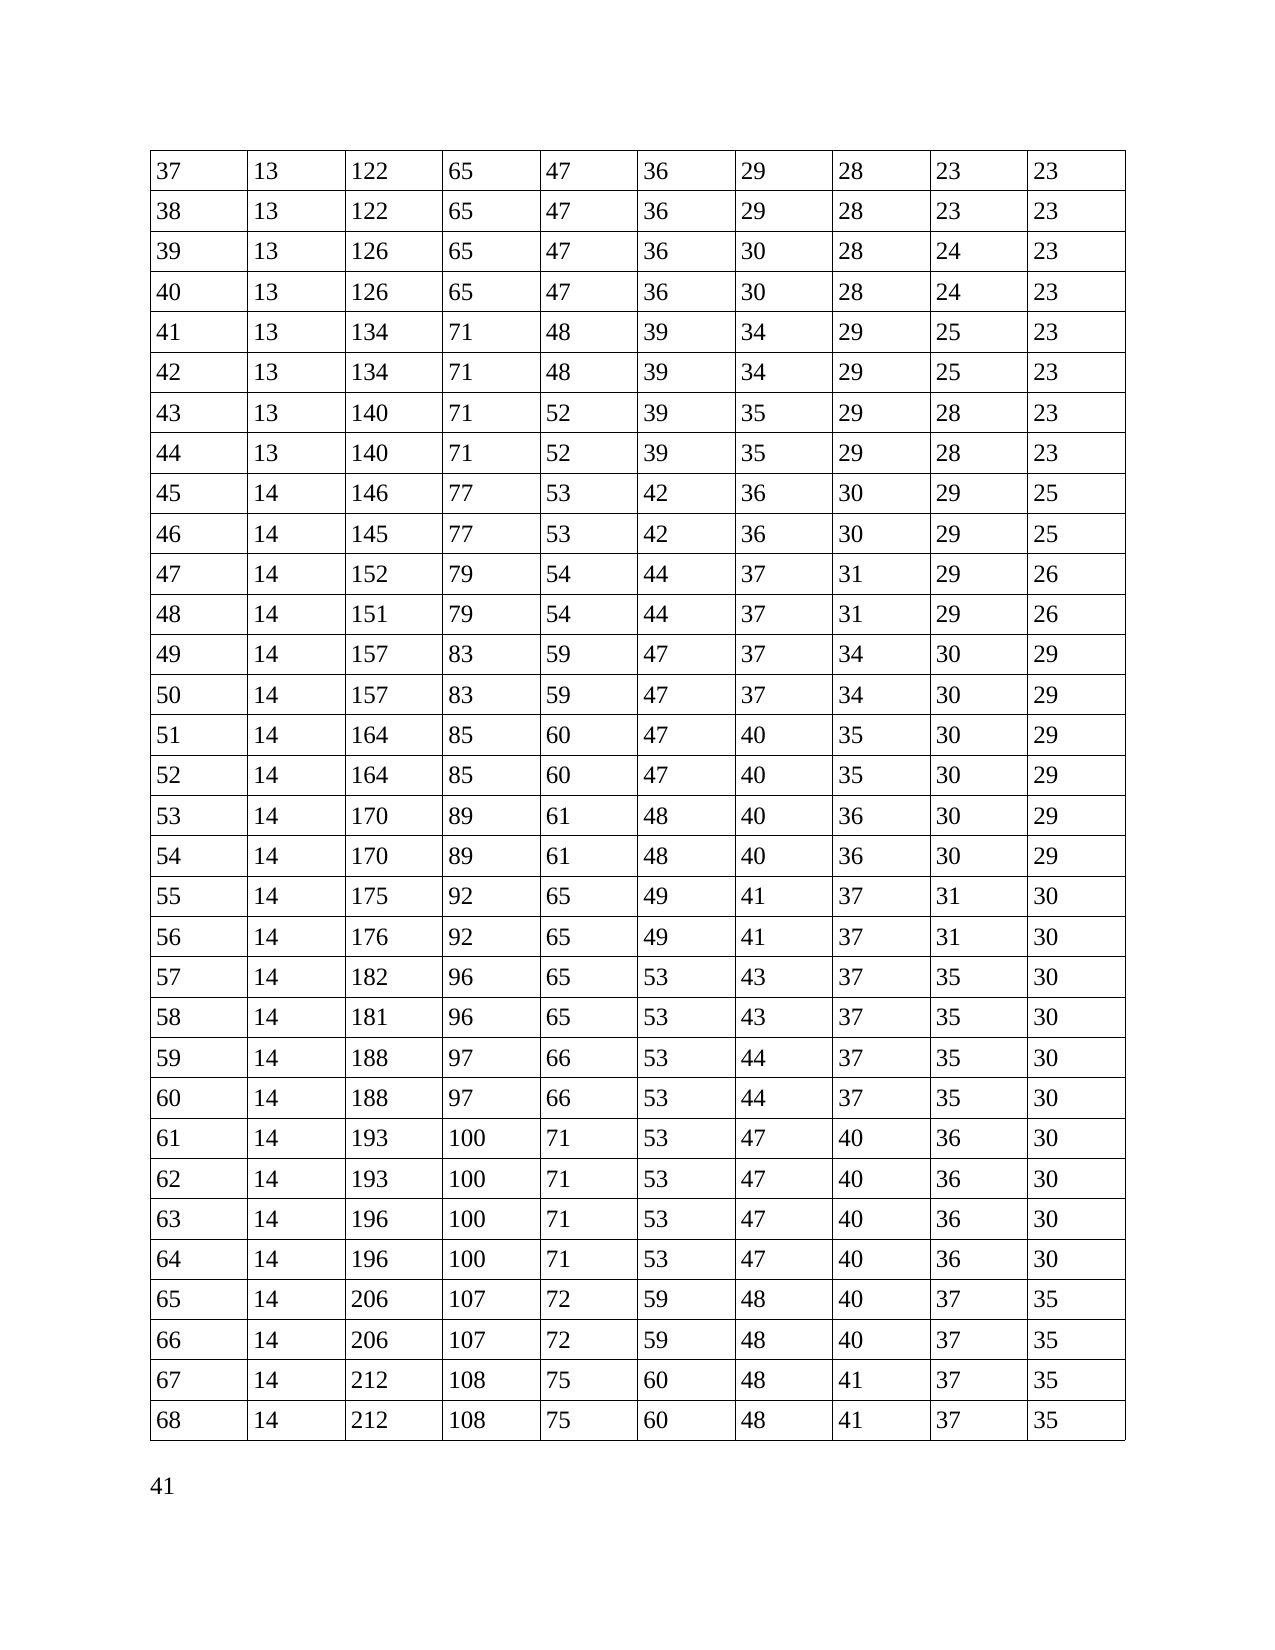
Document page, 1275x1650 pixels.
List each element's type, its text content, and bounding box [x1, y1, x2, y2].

table_cell 60 [638, 1401, 735, 1440]
table_cell 30 [1028, 1078, 1125, 1117]
table_cell 30 [833, 514, 930, 553]
table_cell 75 [541, 1401, 637, 1440]
table_cell 193 [346, 1119, 442, 1158]
table_cell 23 [1028, 353, 1125, 392]
table_cell 30 [931, 756, 1027, 795]
table_cell 71 [541, 1159, 637, 1198]
table_cell 175 [346, 877, 442, 916]
table_cell 47 [736, 1119, 832, 1158]
table_cell 29 [931, 514, 1027, 553]
table_cell 57 [151, 957, 247, 997]
table_cell 140 [346, 433, 442, 472]
table_cell 37 [931, 1280, 1027, 1319]
table_cell 48 [736, 1401, 832, 1440]
table_cell 49 [638, 917, 735, 956]
table_cell 100 [443, 1199, 540, 1238]
table_cell 30 [736, 232, 832, 271]
table_cell 65 [443, 232, 540, 271]
table_cell 108 [443, 1401, 540, 1440]
table_cell 40 [736, 796, 832, 835]
table_cell 30 [931, 715, 1027, 755]
table_cell 196 [346, 1240, 442, 1279]
table_cell 30 [1028, 1240, 1125, 1279]
table_cell 40 [833, 1280, 930, 1319]
table_cell 126 [346, 232, 442, 271]
table_cell 48 [736, 1280, 832, 1319]
table_cell 53 [638, 998, 735, 1037]
table_cell 182 [346, 957, 442, 997]
table_cell 39 [638, 312, 735, 352]
table_cell 42 [638, 514, 735, 553]
table_cell 13 [248, 393, 345, 432]
table_cell 29 [736, 191, 832, 231]
table_cell 41 [151, 312, 247, 352]
table_cell 61 [541, 796, 637, 835]
table_cell 14 [248, 836, 345, 876]
table_cell 52 [541, 393, 637, 432]
table_cell 23 [1028, 191, 1125, 231]
table_cell 42 [638, 474, 735, 513]
table_cell 43 [736, 957, 832, 997]
table_cell 23 [1028, 433, 1125, 472]
table_cell 36 [638, 232, 735, 271]
table_cell 40 [736, 756, 832, 795]
table_cell 206 [346, 1320, 442, 1359]
table_cell 29 [931, 595, 1027, 634]
table_cell 61 [151, 1119, 247, 1158]
table_cell 36 [833, 796, 930, 835]
table_cell 97 [443, 1038, 540, 1077]
table_cell 13 [248, 151, 345, 190]
table_cell 37 [833, 998, 930, 1037]
table_cell 157 [346, 635, 442, 674]
table_cell 67 [151, 1360, 247, 1400]
table_cell 50 [151, 675, 247, 714]
table_cell 85 [443, 756, 540, 795]
table_cell 206 [346, 1280, 442, 1319]
table_cell 35 [736, 393, 832, 432]
table_cell 53 [638, 1119, 735, 1158]
table_cell 48 [638, 796, 735, 835]
table_cell 68 [151, 1401, 247, 1440]
table_cell 122 [346, 151, 442, 190]
table_cell 14 [248, 514, 345, 553]
table_cell 23 [1028, 151, 1125, 190]
table_cell 48 [638, 836, 735, 876]
table_cell 14 [248, 796, 345, 835]
table_cell 31 [833, 554, 930, 593]
table_cell 29 [736, 151, 832, 190]
table_cell 30 [1028, 998, 1125, 1037]
table_cell 151 [346, 595, 442, 634]
table_cell 47 [541, 191, 637, 231]
table_cell 35 [736, 433, 832, 472]
table_cell 49 [638, 877, 735, 916]
table_cell 170 [346, 796, 442, 835]
table_cell 134 [346, 312, 442, 352]
table_cell 14 [248, 998, 345, 1037]
table_cell 13 [248, 232, 345, 271]
table_cell 43 [151, 393, 247, 432]
table_cell 55 [151, 877, 247, 916]
table_cell 47 [736, 1199, 832, 1238]
table_cell 48 [736, 1360, 832, 1400]
table_cell 31 [833, 595, 930, 634]
table_cell 29 [833, 433, 930, 472]
table_cell 44 [638, 595, 735, 634]
table_cell 30 [736, 272, 832, 311]
table_cell 42 [151, 353, 247, 392]
table_cell 71 [443, 312, 540, 352]
table_cell 53 [638, 1038, 735, 1077]
table_cell 47 [541, 151, 637, 190]
table_cell 146 [346, 474, 442, 513]
table_cell 39 [151, 232, 247, 271]
table_cell 30 [1028, 877, 1125, 916]
table_cell 25 [931, 353, 1027, 392]
table_cell 29 [833, 393, 930, 432]
table_cell 29 [833, 353, 930, 392]
table_cell 28 [931, 433, 1027, 472]
table_cell 14 [248, 1401, 345, 1440]
table_cell 47 [736, 1240, 832, 1279]
table_cell 36 [638, 191, 735, 231]
table_cell 24 [931, 272, 1027, 311]
table_cell 47 [736, 1159, 832, 1198]
table_cell 75 [541, 1360, 637, 1400]
table_cell 36 [931, 1199, 1027, 1238]
table_cell 30 [1028, 957, 1125, 997]
table_cell 13 [248, 353, 345, 392]
table_cell 92 [443, 917, 540, 956]
table_cell 89 [443, 836, 540, 876]
table_cell 71 [541, 1119, 637, 1158]
table_cell 44 [736, 1078, 832, 1117]
table_cell 36 [833, 836, 930, 876]
table_cell 58 [151, 998, 247, 1037]
table_cell 107 [443, 1280, 540, 1319]
table_cell 39 [638, 393, 735, 432]
table_cell 92 [443, 877, 540, 916]
table_cell 14 [248, 1240, 345, 1279]
table_cell 71 [443, 353, 540, 392]
table_cell 14 [248, 1360, 345, 1400]
table_cell 35 [833, 715, 930, 755]
table_cell 83 [443, 675, 540, 714]
table_cell 66 [541, 1078, 637, 1117]
table_cell 39 [638, 353, 735, 392]
table_cell 28 [833, 191, 930, 231]
table_cell 71 [541, 1199, 637, 1238]
table_cell 53 [638, 1159, 735, 1198]
table_cell 29 [1028, 796, 1125, 835]
table_cell 59 [541, 675, 637, 714]
table_cell 28 [833, 232, 930, 271]
table_cell 152 [346, 554, 442, 593]
table_cell 52 [541, 433, 637, 472]
table_cell 37 [833, 1078, 930, 1117]
table_cell 38 [151, 191, 247, 231]
table_cell 34 [736, 312, 832, 352]
table_cell 170 [346, 836, 442, 876]
table_cell 56 [151, 917, 247, 956]
table_cell 13 [248, 312, 345, 352]
table_cell 53 [541, 474, 637, 513]
table_cell 60 [541, 715, 637, 755]
table_cell 23 [1028, 232, 1125, 271]
table_cell 48 [736, 1320, 832, 1359]
table_cell 14 [248, 877, 345, 916]
table_cell 79 [443, 595, 540, 634]
table_cell 14 [248, 474, 345, 513]
table_cell 37 [736, 554, 832, 593]
table_cell 31 [931, 877, 1027, 916]
table_cell 40 [833, 1199, 930, 1238]
table_cell 65 [541, 877, 637, 916]
table_cell 188 [346, 1038, 442, 1077]
table_cell 54 [151, 836, 247, 876]
table_cell 14 [248, 1078, 345, 1117]
table_cell 35 [1028, 1320, 1125, 1359]
table_cell 62 [151, 1159, 247, 1198]
table_cell 54 [541, 595, 637, 634]
table_cell 53 [638, 957, 735, 997]
table_cell 72 [541, 1320, 637, 1359]
table_cell 45 [151, 474, 247, 513]
table_cell 100 [443, 1159, 540, 1198]
table_cell 30 [931, 796, 1027, 835]
table_cell 30 [1028, 1159, 1125, 1198]
table_cell 37 [833, 1038, 930, 1077]
table_cell 29 [833, 312, 930, 352]
table_cell 23 [931, 191, 1027, 231]
table_cell 66 [151, 1320, 247, 1359]
table_cell 25 [931, 312, 1027, 352]
table_cell 41 [833, 1401, 930, 1440]
table_cell 61 [541, 836, 637, 876]
table_cell 47 [151, 554, 247, 593]
table_cell 14 [248, 554, 345, 593]
table_cell 14 [248, 595, 345, 634]
table_cell 34 [736, 353, 832, 392]
table_cell 29 [1028, 756, 1125, 795]
table_cell 30 [931, 635, 1027, 674]
table_cell 35 [931, 1078, 1027, 1117]
table_cell 100 [443, 1240, 540, 1279]
table_cell 59 [638, 1320, 735, 1359]
table_cell 40 [736, 715, 832, 755]
table_cell 44 [151, 433, 247, 472]
table_cell 96 [443, 998, 540, 1037]
table_cell 43 [736, 998, 832, 1037]
table_cell 26 [1028, 595, 1125, 634]
table_cell 96 [443, 957, 540, 997]
table_cell 14 [248, 1320, 345, 1359]
table_cell 52 [151, 756, 247, 795]
table_cell 72 [541, 1280, 637, 1319]
table_cell 59 [541, 635, 637, 674]
table_cell 212 [346, 1360, 442, 1400]
table_cell 40 [833, 1119, 930, 1158]
table_cell 77 [443, 474, 540, 513]
table_cell 46 [151, 514, 247, 553]
table_cell 25 [1028, 514, 1125, 553]
table_cell 176 [346, 917, 442, 956]
table_cell 59 [151, 1038, 247, 1077]
table_cell 14 [248, 1199, 345, 1238]
table_cell 36 [638, 272, 735, 311]
table_cell 30 [1028, 1119, 1125, 1158]
table_cell 193 [346, 1159, 442, 1198]
table_cell 65 [443, 151, 540, 190]
table_cell 34 [833, 635, 930, 674]
table_cell 44 [638, 554, 735, 593]
table_cell 100 [443, 1119, 540, 1158]
table_cell 53 [638, 1240, 735, 1279]
table_cell 37 [931, 1320, 1027, 1359]
table_cell 31 [931, 917, 1027, 956]
table_cell 13 [248, 272, 345, 311]
table_cell 126 [346, 272, 442, 311]
table_cell 53 [638, 1078, 735, 1117]
table_cell 65 [443, 191, 540, 231]
table_cell 37 [931, 1401, 1027, 1440]
table_cell 122 [346, 191, 442, 231]
table_cell 24 [931, 232, 1027, 271]
table_cell 48 [151, 595, 247, 634]
table_cell 30 [931, 836, 1027, 876]
table_cell 14 [248, 675, 345, 714]
table_cell 30 [833, 474, 930, 513]
table_cell 63 [151, 1199, 247, 1238]
table_cell 65 [151, 1280, 247, 1319]
table_cell 157 [346, 675, 442, 714]
table_cell 85 [443, 715, 540, 755]
table_cell 28 [833, 272, 930, 311]
table_cell 36 [736, 474, 832, 513]
table_cell 36 [931, 1119, 1027, 1158]
table_cell 39 [638, 433, 735, 472]
table_cell 29 [1028, 715, 1125, 755]
table_cell 14 [248, 715, 345, 755]
table_cell 65 [541, 998, 637, 1037]
table_cell 29 [1028, 675, 1125, 714]
table_cell 66 [541, 1038, 637, 1077]
table_cell 29 [1028, 635, 1125, 674]
table_cell 36 [931, 1240, 1027, 1279]
table_cell 164 [346, 715, 442, 755]
table_cell 40 [833, 1159, 930, 1198]
table_cell 65 [541, 917, 637, 956]
table_cell 14 [248, 635, 345, 674]
table_cell 44 [736, 1038, 832, 1077]
table_cell 145 [346, 514, 442, 553]
table_cell 47 [638, 715, 735, 755]
table_cell 41 [736, 917, 832, 956]
table_cell 89 [443, 796, 540, 835]
table_cell 14 [248, 1038, 345, 1077]
table_cell 71 [443, 393, 540, 432]
table_cell 107 [443, 1320, 540, 1359]
table_cell 37 [833, 957, 930, 997]
table_cell 41 [833, 1360, 930, 1400]
table_cell 34 [833, 675, 930, 714]
table_cell 49 [151, 635, 247, 674]
table_cell 40 [833, 1320, 930, 1359]
table_cell 36 [638, 151, 735, 190]
table_cell 36 [736, 514, 832, 553]
table_cell 14 [248, 756, 345, 795]
table_cell 13 [248, 191, 345, 231]
table_cell 53 [151, 796, 247, 835]
table_cell 29 [1028, 836, 1125, 876]
table_cell 79 [443, 554, 540, 593]
table_cell 212 [346, 1401, 442, 1440]
table_cell 37 [736, 635, 832, 674]
table_cell 23 [931, 151, 1027, 190]
table_cell 29 [931, 554, 1027, 593]
table_cell 65 [443, 272, 540, 311]
table_cell 30 [931, 675, 1027, 714]
table_cell 25 [1028, 474, 1125, 513]
table_cell 53 [638, 1199, 735, 1238]
table_cell 37 [736, 595, 832, 634]
table_cell 23 [1028, 272, 1125, 311]
table_cell 71 [541, 1240, 637, 1279]
table_cell 36 [931, 1159, 1027, 1198]
table_cell 71 [443, 433, 540, 472]
table_cell 14 [248, 1119, 345, 1158]
table_cell 30 [1028, 1038, 1125, 1077]
table_cell 108 [443, 1360, 540, 1400]
table_cell 60 [151, 1078, 247, 1117]
table_cell 47 [638, 675, 735, 714]
table_cell 64 [151, 1240, 247, 1279]
table_cell 59 [638, 1280, 735, 1319]
table_cell 83 [443, 635, 540, 674]
table_cell 51 [151, 715, 247, 755]
table_cell 140 [346, 393, 442, 432]
table_cell 53 [541, 514, 637, 553]
table_cell 30 [1028, 917, 1125, 956]
table_cell 47 [638, 756, 735, 795]
table_cell 188 [346, 1078, 442, 1117]
table_cell 47 [541, 232, 637, 271]
table_cell 48 [541, 312, 637, 352]
table_cell 196 [346, 1199, 442, 1238]
table_cell 37 [736, 675, 832, 714]
table_cell 14 [248, 1280, 345, 1319]
table_cell 134 [346, 353, 442, 392]
table_cell 40 [736, 836, 832, 876]
table_cell 30 [1028, 1199, 1125, 1238]
table_cell 29 [931, 474, 1027, 513]
table_cell 23 [1028, 393, 1125, 432]
table_cell 37 [931, 1360, 1027, 1400]
table_cell 13 [248, 433, 345, 472]
table_cell 65 [541, 957, 637, 997]
table_cell 97 [443, 1078, 540, 1117]
table_cell 28 [833, 151, 930, 190]
table_cell 41 [736, 877, 832, 916]
table_cell 60 [541, 756, 637, 795]
table_cell 35 [833, 756, 930, 795]
table_cell 37 [833, 877, 930, 916]
table_cell 35 [1028, 1401, 1125, 1440]
table_cell 35 [1028, 1360, 1125, 1400]
table_cell 23 [1028, 312, 1125, 352]
table_cell 54 [541, 554, 637, 593]
table_cell 164 [346, 756, 442, 795]
table_cell 48 [541, 353, 637, 392]
table_cell 77 [443, 514, 540, 553]
table_cell 47 [541, 272, 637, 311]
table_cell 40 [833, 1240, 930, 1279]
table_cell 26 [1028, 554, 1125, 593]
table_cell 35 [1028, 1280, 1125, 1319]
table_cell 47 [638, 635, 735, 674]
table_cell 14 [248, 917, 345, 956]
table_cell 40 [151, 272, 247, 311]
table_cell 28 [931, 393, 1027, 432]
table_cell 35 [931, 998, 1027, 1037]
table_cell 37 [833, 917, 930, 956]
table_cell 35 [931, 957, 1027, 997]
table_cell 14 [248, 1159, 345, 1198]
table_cell 181 [346, 998, 442, 1037]
table_cell 60 [638, 1360, 735, 1400]
table_cell 37 [151, 151, 247, 190]
table_cell 35 [931, 1038, 1027, 1077]
table_cell 14 [248, 957, 345, 997]
